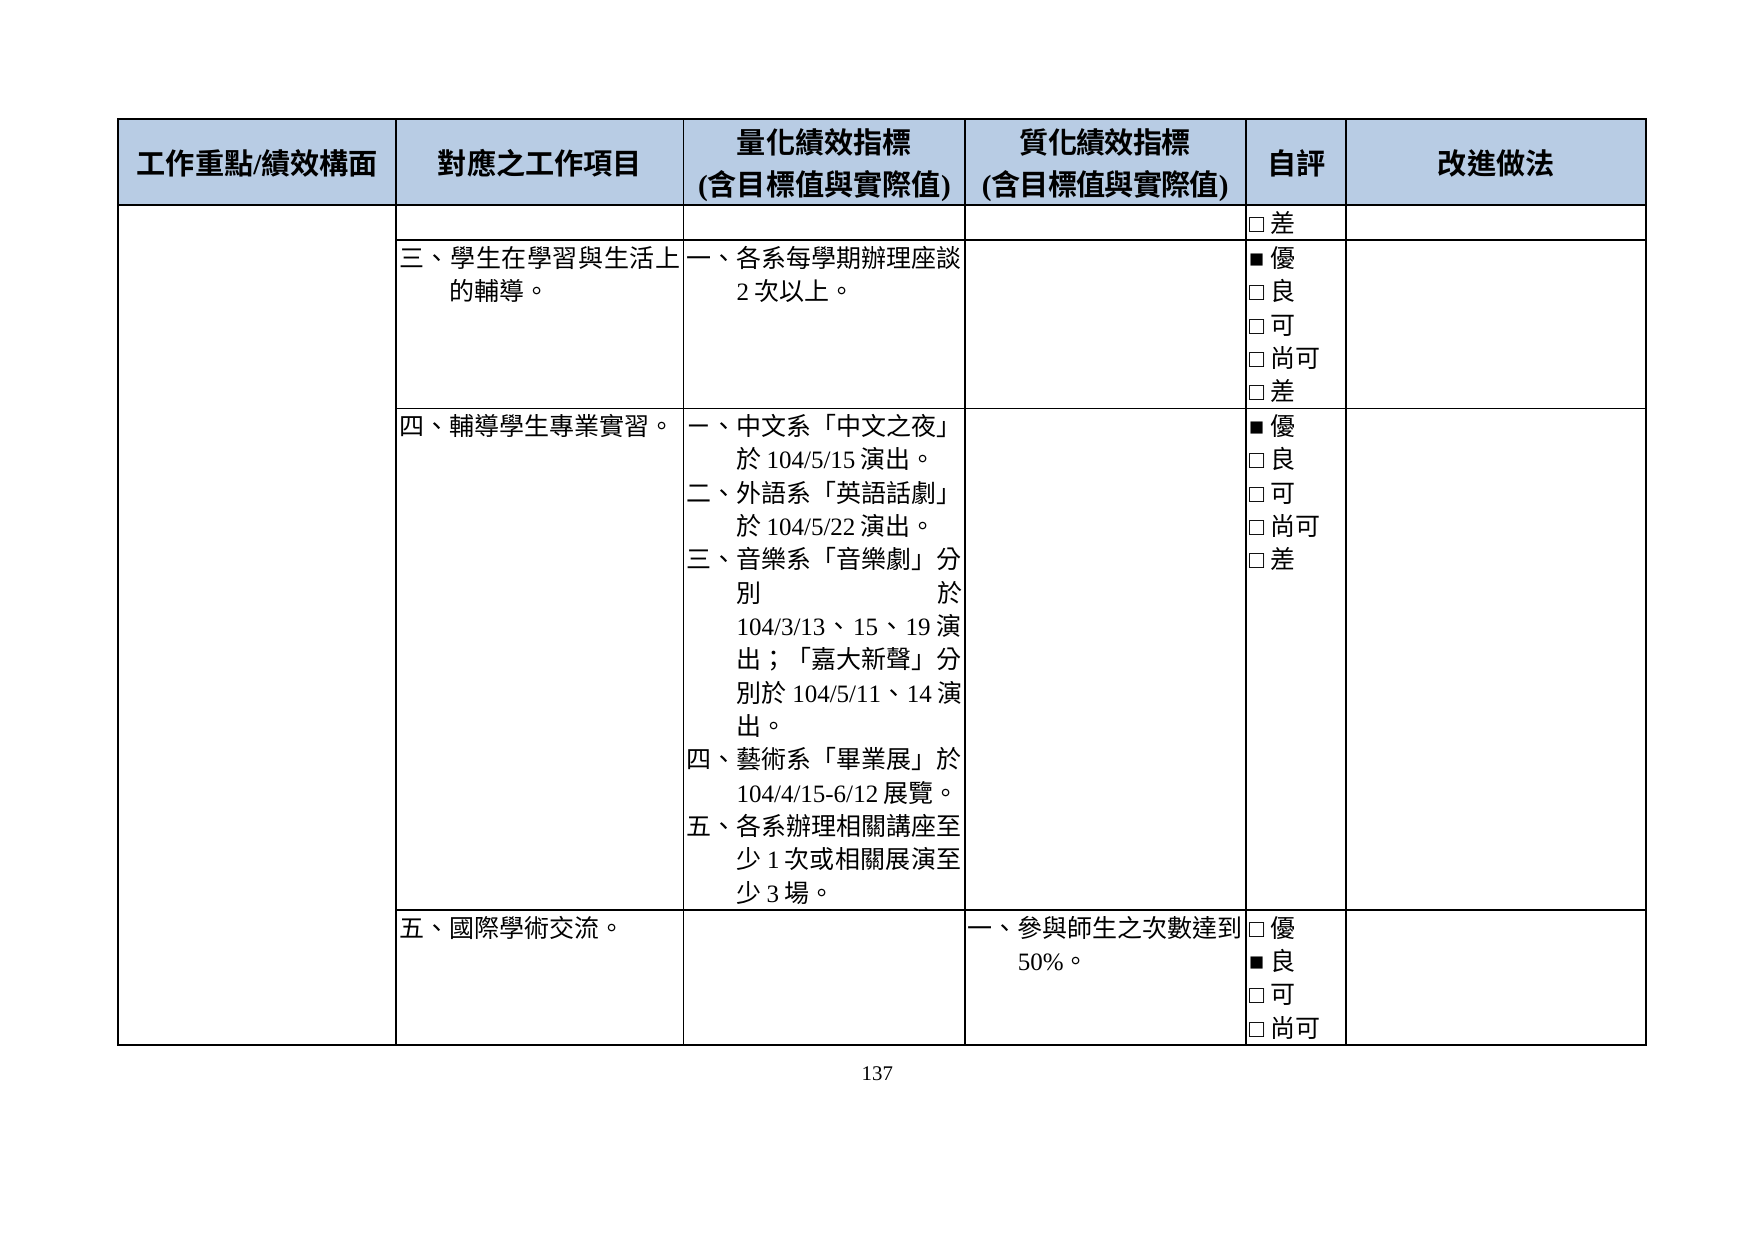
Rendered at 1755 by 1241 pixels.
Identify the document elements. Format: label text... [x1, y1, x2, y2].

table_header 自評 [1247, 120, 1345, 204]
table_header 工作重點/績效構面 [119, 120, 395, 204]
table_header 量化績效指標 (含目標值與實際值) [684, 120, 964, 204]
table_cell [1347, 911, 1645, 1044]
table_header 改進做法 [1347, 120, 1645, 204]
table_header 對應之工作項目 [397, 120, 683, 204]
table_cell 五、國際學術交流。 [397, 911, 683, 1044]
table_cell 四、輔導學生專業實習。 [397, 409, 683, 909]
table_cell ■ 優 □ 良 □ 可 □ 尚可 □ 差 [1247, 409, 1345, 909]
table_cell [119, 206, 395, 1044]
table_cell □ 差 [1247, 206, 1345, 239]
table_header 質化績效指標 (含目標值與實際值) [966, 120, 1245, 204]
table_cell [966, 241, 1245, 407]
table_cell ■ 優 □ 良 □ 可 □ 尚可 □ 差 [1247, 241, 1345, 407]
table_cell [684, 206, 964, 239]
table_cell □ 優 ■ 良 □ 可 □ 尚可 [1247, 911, 1345, 1044]
table_cell [1347, 206, 1645, 239]
table_cell [397, 206, 683, 239]
table_cell [966, 409, 1245, 909]
table_cell 三、學生在學習與生活上的輔導。 [397, 241, 683, 407]
table_cell [1347, 409, 1645, 909]
table_cell ㄧ、中文系「中文之夜」於104/5/15演出。 二、外語系「英語話劇」於104/5/22演出。 三、音樂系「音樂劇」分別於104/3/13、15、19演出；「嘉大新聲」分別於104/5/11、14演出。 四、藝術系「畢業展」於104/4/15-6/12展覽。 五、各系辦理相關講座至少1次或相關展演至少3場。 [684, 409, 964, 909]
table_cell 一、參與師生之次數達到50%。 [966, 911, 1245, 1044]
table_cell 一、各系每學期辦理座談2次以上。 [684, 241, 964, 407]
table_cell [966, 206, 1245, 239]
table_cell [684, 911, 964, 1044]
table_cell [1347, 241, 1645, 407]
